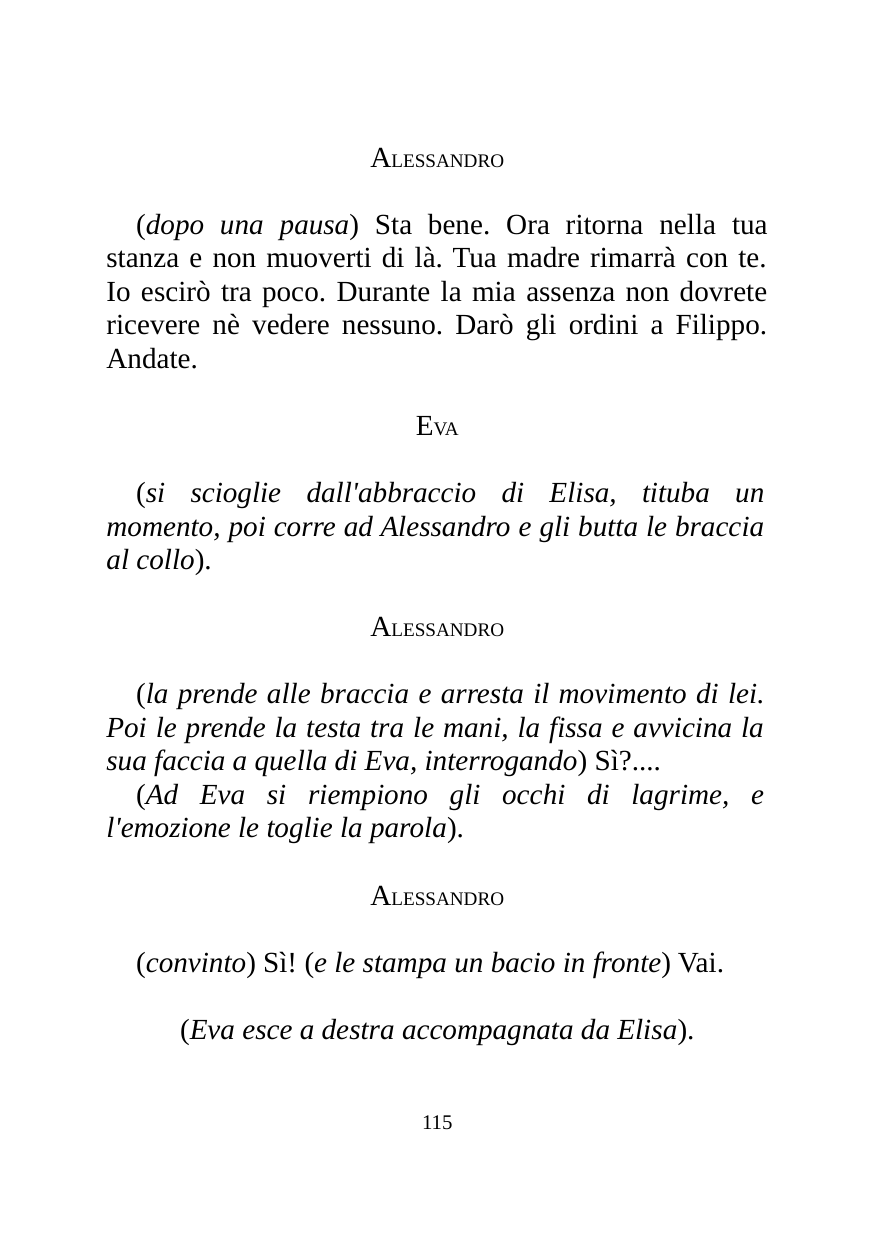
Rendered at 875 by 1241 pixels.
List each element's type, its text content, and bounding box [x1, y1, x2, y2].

text Alessandro [106, 140, 768, 173]
text (dopo una pausa) Sta bene. Ora ritorna nella tua stanza e non muoverti di là. Tua madre rimarrà con te. Io escirò tra poco. Durante la mia assenza non dovrete ricevere nè vedere nessuno. Darò gli ordini a Filippo. Andate. [106, 207, 768, 374]
text Eva [106, 408, 768, 442]
text (Ad Eva si riempiono gli occhi di lagrime, e l'emozione le toglie la parola). [106, 777, 768, 844]
text (convinto) Sì! (e le stampa un bacio in fronte) Vai. [106, 945, 768, 978]
text Alessandro [106, 878, 768, 911]
text (si scioglie dall'abbraccio di Elisa, tituba un momento, poi corre ad Alessandro e gli butta le braccia al collo). [106, 475, 768, 576]
text (la prende alle braccia e arresta il movimento di lei. Poi le prende la testa tra le mani, la fissa e avvicina la sua faccia a quella di Eva, interrogando) Sì?.... [106, 676, 768, 777]
text Alessandro [106, 609, 768, 643]
text (Eva esce a destra accompagnata da Elisa). [106, 1012, 768, 1045]
